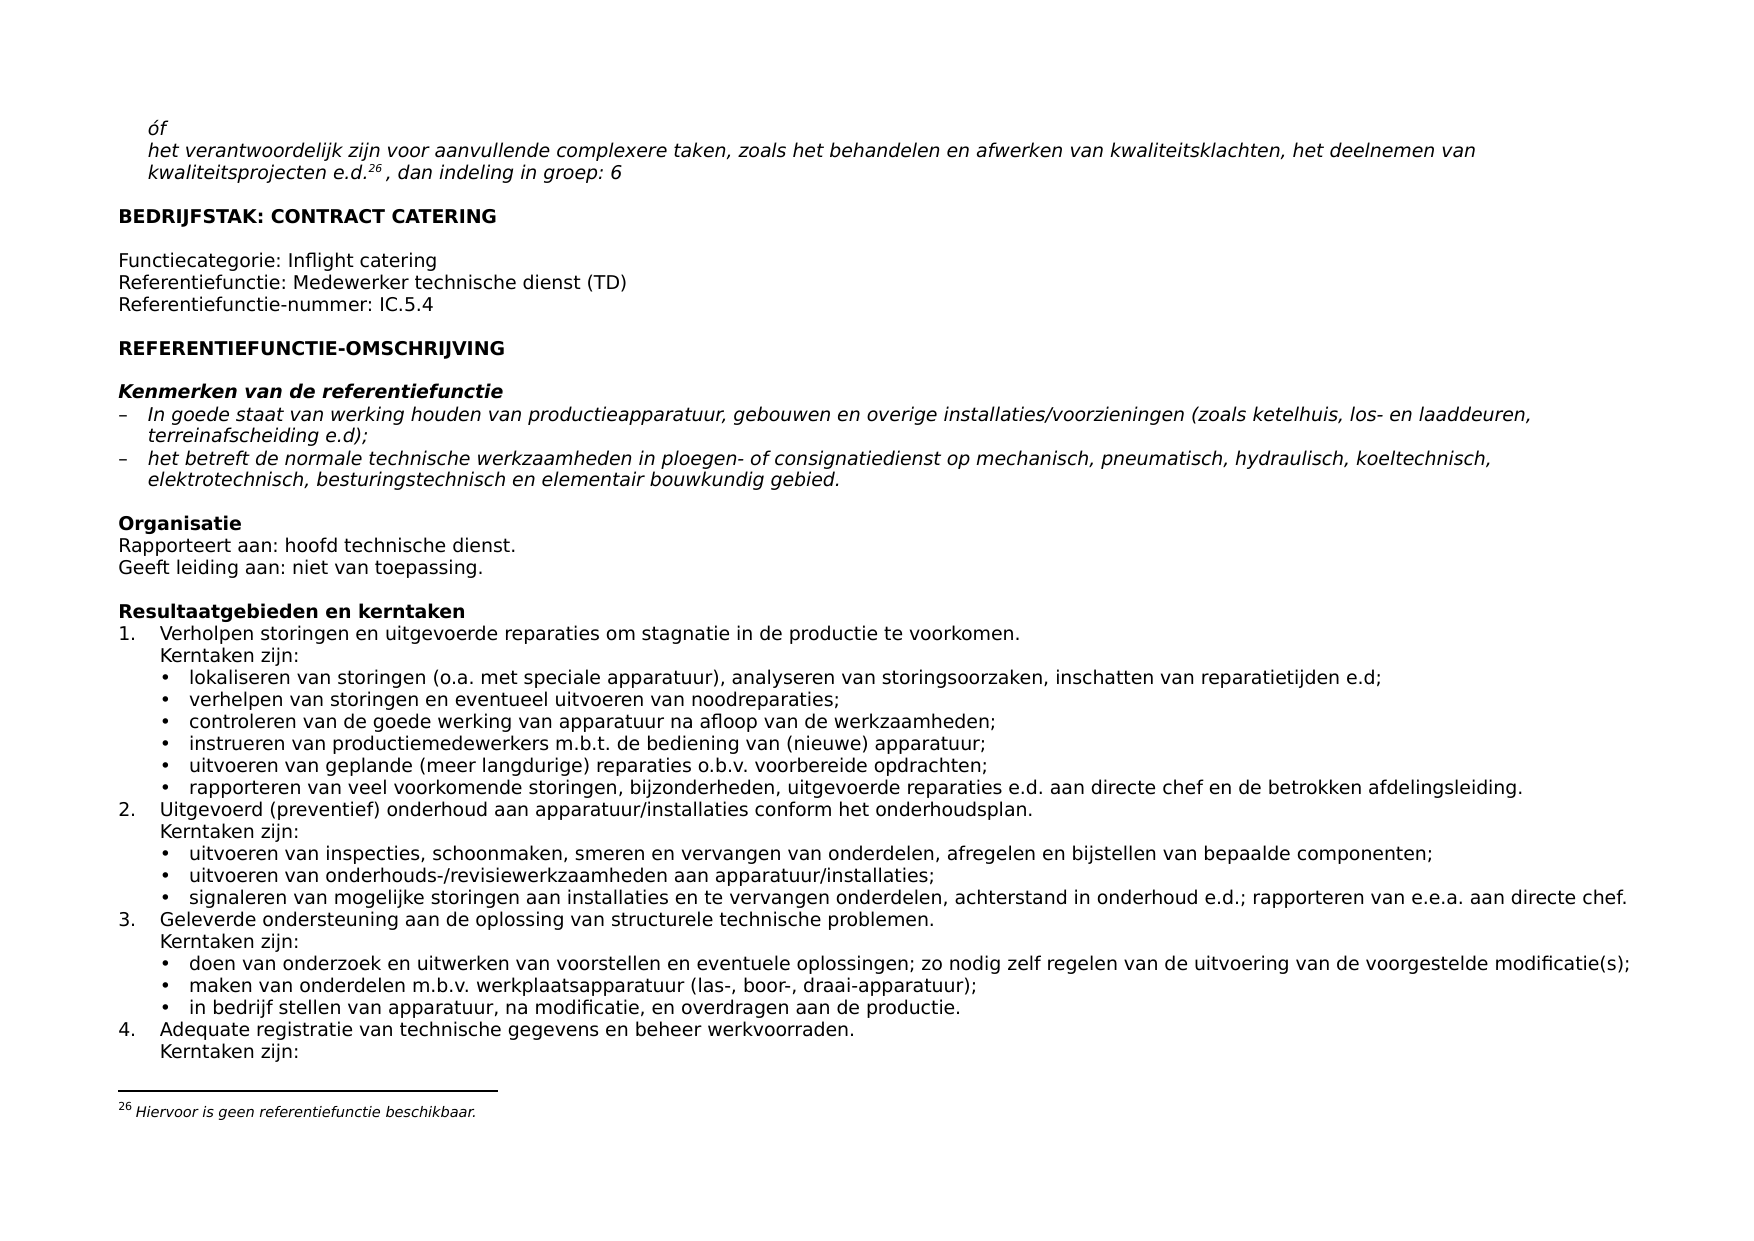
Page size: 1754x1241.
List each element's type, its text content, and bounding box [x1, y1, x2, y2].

text Organisatie [118, 513, 1636, 535]
text • instrueren van productiemedewerkers m.b.t. de bediening van (nieuwe) apparatuur; [159, 733, 1636, 755]
text Referentiefunctie: Medewerker technische dienst (TD) [118, 272, 1636, 294]
text • lokaliseren van storingen (o.a. met speciale apparatuur), analyseren van storingsoorzaken, inschatten van reparatietijden e.d; [159, 667, 1636, 689]
text 2. Uitgevoerd (preventief) onderhoud aan apparatuur/installaties conform het onderhoudsplan. [118, 799, 1636, 821]
text • uitvoeren van geplande (meer langdurige) reparaties o.b.v. voorbereide opdrachten; [159, 755, 1636, 777]
text • rapporteren van veel voorkomende storingen, bijzonderheden, uitgevoerde reparaties e.d. aan directe chef en de betrokken afdelingsleiding. [159, 777, 1636, 799]
text óf [148, 118, 1636, 140]
subtitle REFERENTIEFUNCTIE-OMSCHRIJVING [118, 338, 1636, 359]
text het verantwoordelijk zijn voor aanvullende complexere taken, zoals het behandelen en afwerken van kwaliteitsklachten, het deelnemen van kwaliteitsprojecten e.d., dan indeling in groep: 6 [148, 140, 1636, 184]
text • uitvoeren van onderhouds-/revisiewerkzaamheden aan apparatuur/installaties; [159, 865, 1636, 887]
text Referentiefunctie-nummer: IC.5.4 [118, 294, 1636, 316]
text • controleren van de goede werking van apparatuur na afloop van de werkzaamheden; [159, 711, 1636, 733]
text • maken van onderdelen m.b.v. werkplaatsapparatuur (las-, boor-, draai-apparatuur); [159, 975, 1636, 997]
text Geeft leiding aan: niet van toepassing. [118, 557, 1636, 579]
text Kerntaken zijn: [159, 1041, 1636, 1063]
text – het betreft de normale technische werkzaamheden in ploegen- of consignatiedienst op mechanisch, pneumatisch, hydraulisch, koeltechnisch, elektrotechnisch, besturingstechnisch en elementair bouwkundig gebied. [118, 447, 1636, 491]
text – In goede staat van werking houden van productieapparatuur, gebouwen en overige installaties/voorzieningen (zoals ketelhuis, los- en laaddeuren, terreinafscheiding e.d); [118, 403, 1636, 447]
text Resultaatgebieden en kerntaken [118, 601, 1636, 623]
text Kerntaken zijn: [159, 645, 1636, 667]
text 4. Adequate registratie van technische gegevens en beheer werkvoorraden. [118, 1019, 1636, 1041]
text • signaleren van mogelijke storingen aan installaties en te vervangen onderdelen, achterstand in onderhoud e.d.; rapporteren van e.e.a. aan directe chef. [159, 887, 1636, 909]
text Rapporteert aan: hoofd technische dienst. [118, 535, 1636, 557]
text 3. Geleverde ondersteuning aan de oplossing van structurele technische problemen. [118, 909, 1636, 931]
text • uitvoeren van inspecties, schoonmaken, smeren en vervangen van onderdelen, afregelen en bijstellen van bepaalde componenten; [159, 843, 1636, 865]
text Kenmerken van de referentiefunctie [118, 381, 1636, 403]
text 1. Verholpen storingen en uitgevoerde reparaties om stagnatie in de productie te voorkomen. [118, 623, 1636, 645]
text • doen van onderzoek en uitwerken van voorstellen en eventuele oplossingen; zo nodig zelf regelen van de uitvoering van de voorgestelde modificatie(s); [159, 953, 1636, 975]
text Kerntaken zijn: [159, 931, 1636, 953]
text Functiecategorie: Inflight catering [118, 250, 1636, 272]
text • verhelpen van storingen en eventueel uitvoeren van noodreparaties; [159, 689, 1636, 711]
text Kerntaken zijn: [159, 821, 1636, 843]
text • in bedrijf stellen van apparatuur, na modificatie, en overdragen aan de productie. [159, 997, 1636, 1019]
subtitle BEDRIJFSTAK: CONTRACT CATERING [118, 206, 1636, 228]
text Hiervoor is geen referentiefunctie beschikbaar. [118, 1100, 1636, 1122]
